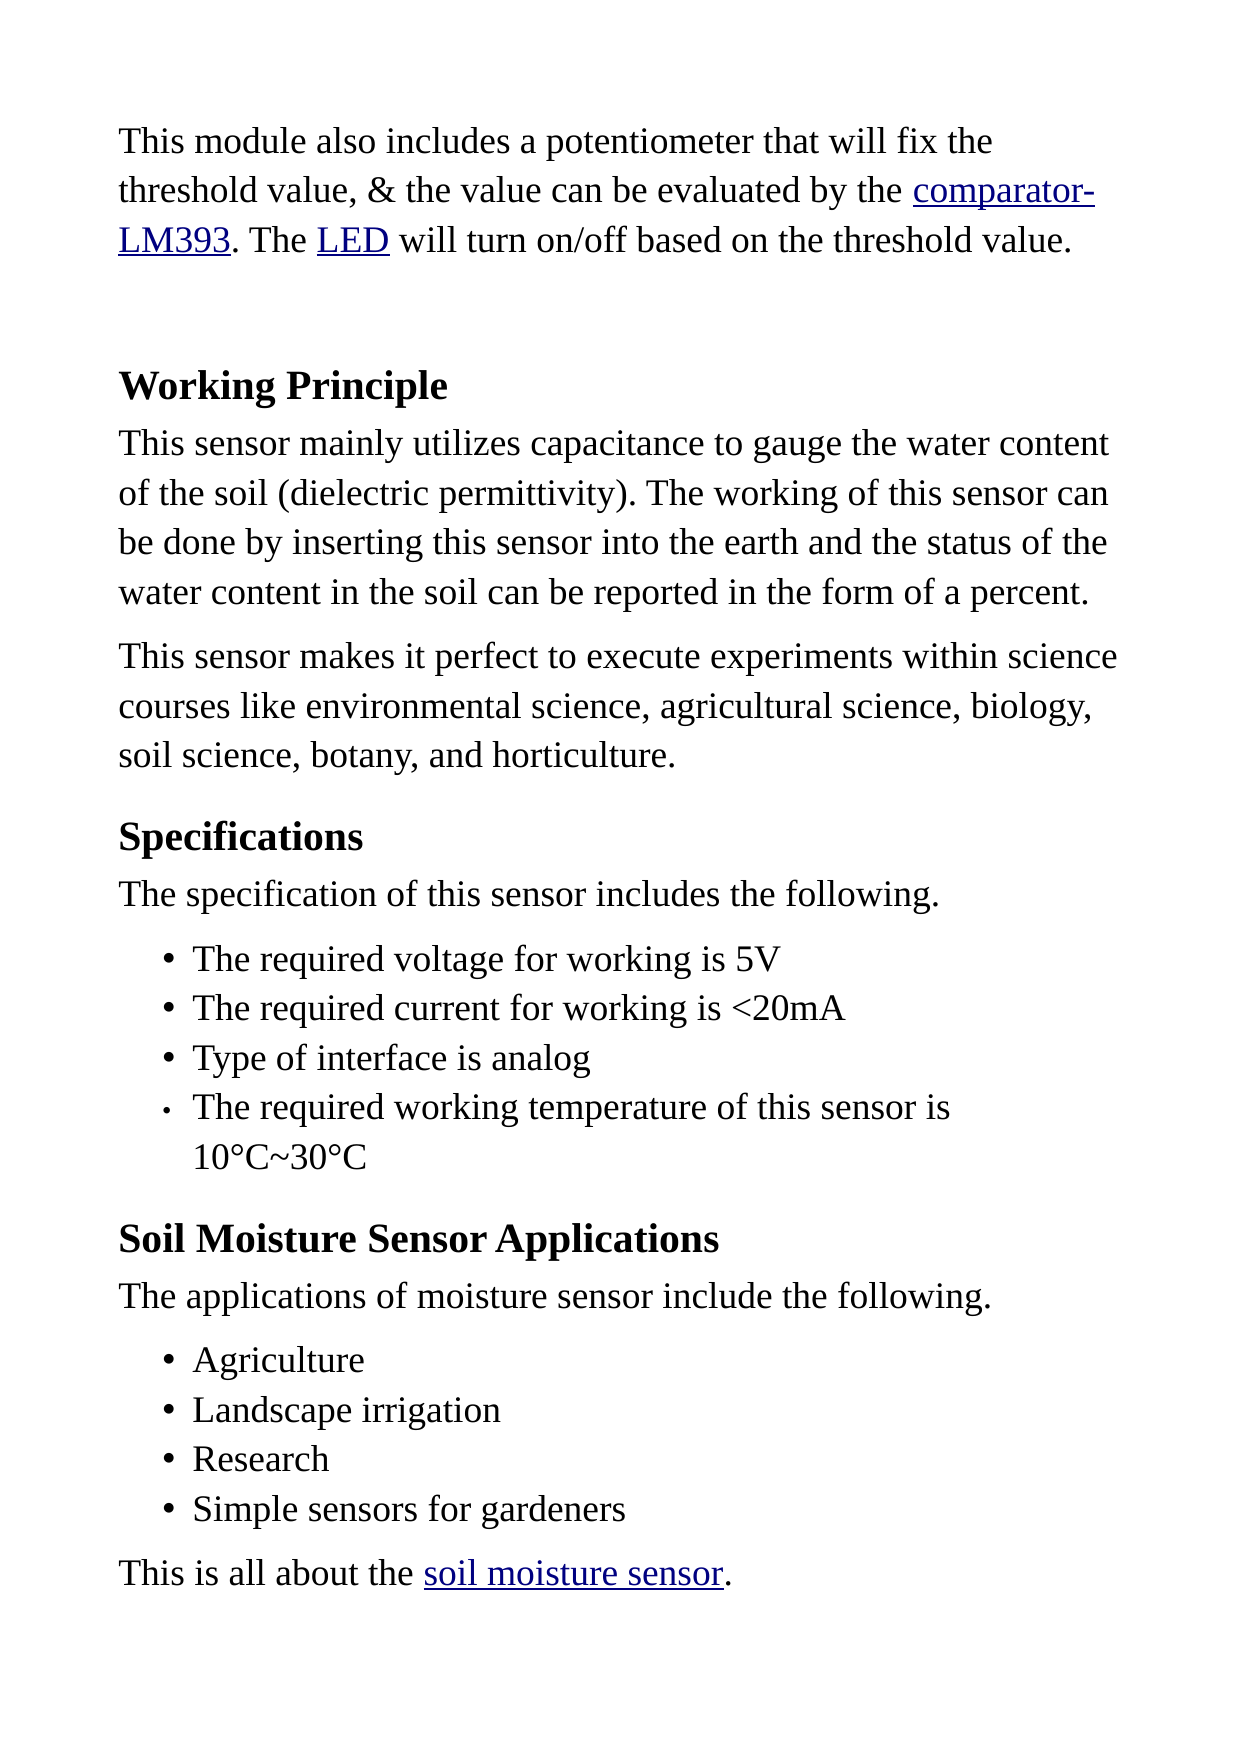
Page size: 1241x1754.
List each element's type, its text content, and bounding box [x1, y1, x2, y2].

list Research [162, 1437, 1122, 1480]
list Type of interface is analog [162, 1035, 1122, 1078]
list Agriculture [162, 1338, 1122, 1381]
text This is all about the soil moisture sensor. [118, 1551, 1122, 1594]
subtitle Specifications [118, 811, 1122, 859]
list Simple sensors for gardeners [162, 1486, 1122, 1529]
subtitle Working Principle [118, 360, 1122, 408]
text This sensor makes it perfect to execute experiments within science courses like environmental science, agricultural science, biology, soil science, botany, and horticulture. [118, 633, 1122, 776]
subtitle Soil Moisture Sensor Applications [118, 1213, 1122, 1261]
text The specification of this sensor includes the following. [118, 872, 1122, 915]
text This module also includes a potentiometer that will fix the threshold value, & the value can be evaluated by the comparator-LM393. The LED will turn on/off based on the threshold value. [118, 118, 1122, 260]
text This sensor mainly utilizes capacitance to gauge the water content of the soil (dielectric permittivity). The working of this sensor can be done by inserting this sensor into the earth and the status of the water content in the soil can be reported in the form of a percent. [118, 421, 1122, 612]
list The required current for working is <20mA [162, 986, 1122, 1029]
list Landscape irrigation [162, 1387, 1122, 1430]
text The applications of moisture sensor include the following. [118, 1273, 1122, 1317]
list The required voltage for working is 5V [162, 936, 1122, 979]
list The required working temperature of this sensor is 10°C~30°C [162, 1085, 1122, 1177]
